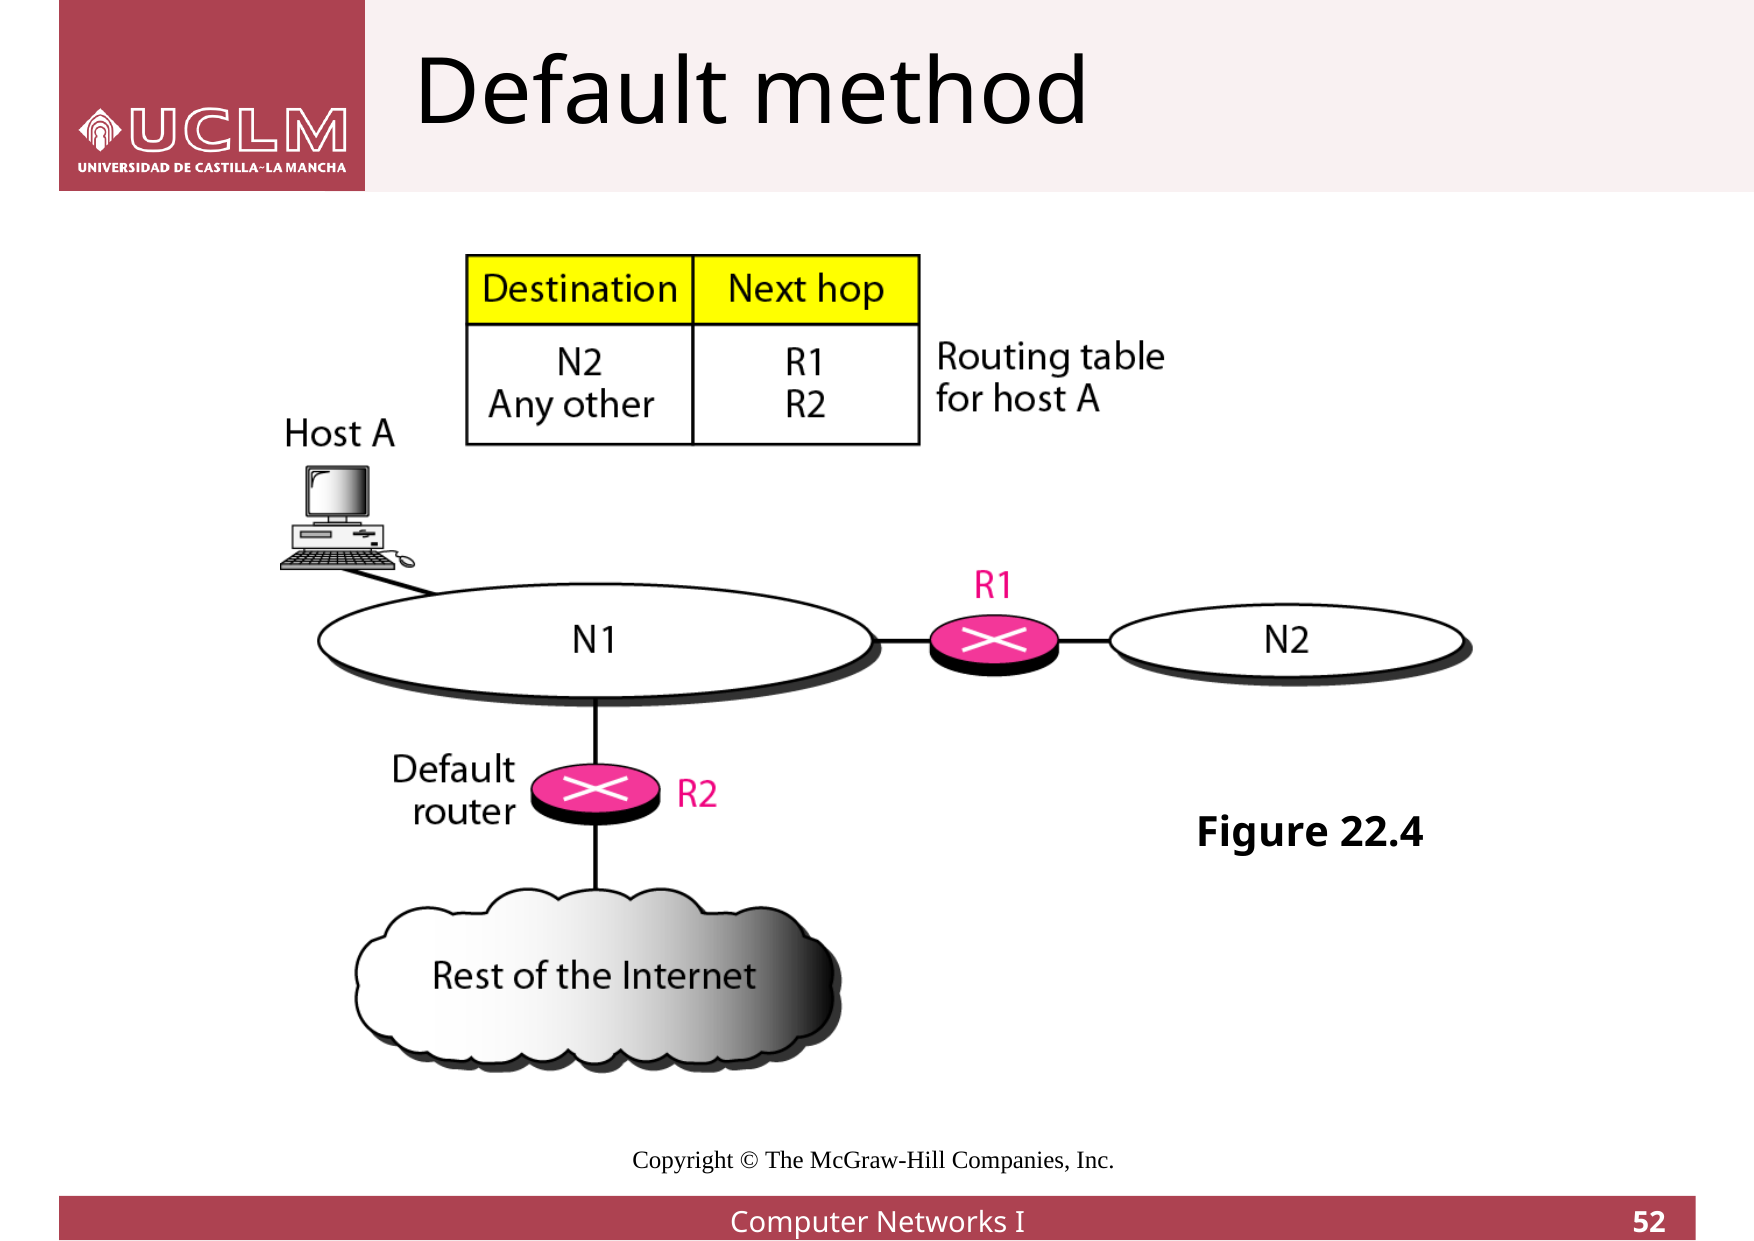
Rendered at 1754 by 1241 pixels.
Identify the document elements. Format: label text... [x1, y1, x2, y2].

picture [59, 0, 365, 191]
text_box Copyright © The McGraw-Hill Companies, Inc. [478, 1136, 1276, 1182]
text_box Figure 22.4 [1181, 797, 1505, 879]
picture [280, 254, 1474, 1074]
title Default method [413, 0, 1667, 198]
